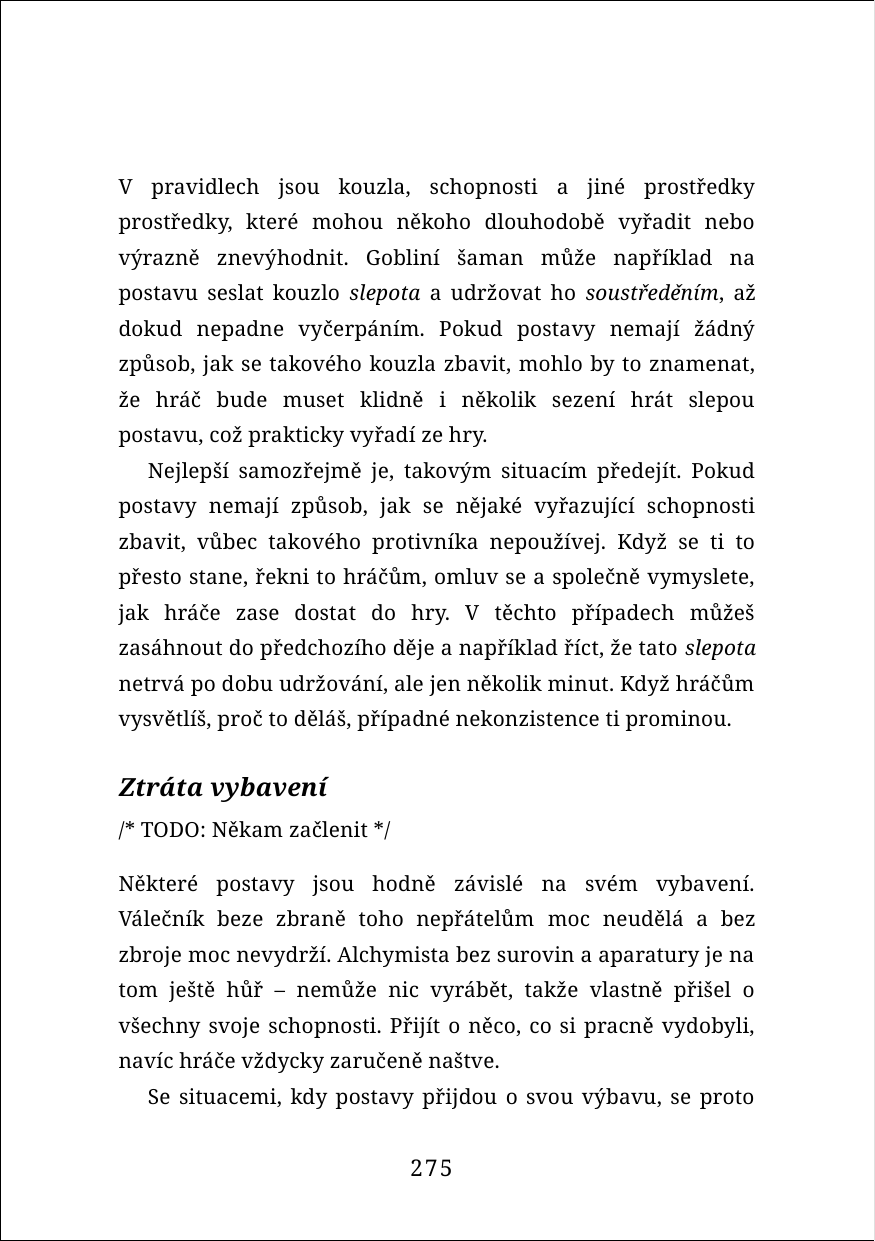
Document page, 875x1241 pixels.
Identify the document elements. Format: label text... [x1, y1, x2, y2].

text Některé postavy jsou hodně závislé na svém vybavení. Válečník beze zbraně toho nepřátelům moc neudělá a bez zbroje moc nevydrží. Alchymista bez surovin a aparatury je na tom ještě hůř – nemůže nic vyrábět, takže vlastně přišel o všechny svoje schopnosti. Přijít o něco, co si pracně vydobyli, navíc hráče vždycky zaručeně naštve. Se situacemi, kdy postavy přijdou o svou výbavu, se proto [118, 869, 756, 1110]
subtitle Ztráta vybavení [118, 769, 756, 804]
text V pravidlech jsou kouzla, schopnosti a jiné prostředky prostředky, které mohou někoho dlouhodobě vyřadit nebo výrazně znevýhodnit. Gobliní šaman může například na postavu seslat kouzlo slepota a udržovat ho soustředěním, až dokud nepadne vyčerpáním. Pokud postavy nemají žádný způsob, jak se takového kouzla zbavit, mohlo by to znamenat, že hráč bude muset klidně i několik sezení hrát slepou postavu, což prakticky vyřadí ze hry. Nejlepší samozřejmě je, takovým situacím předejít. Pokud postavy nemají způsob, jak se nějaké vyřazující schopnosti zbavit, vůbec takového protivníka nepoužívej. Když se ti to přesto stane, řekni to hráčům, omluv se a společně vymyslete, jak hráče zase dostat do hry. V těchto případech můžeš zasáhnout do předchozího děje a například říct, že tato slepota netrvá po dobu udržování, ale jen několik minut. Když hráčům vysvětlíš, proč to děláš, případné nekonzistence ti prominou. [118, 172, 756, 733]
text /* TODO: Někam začlenit */ [118, 815, 756, 844]
